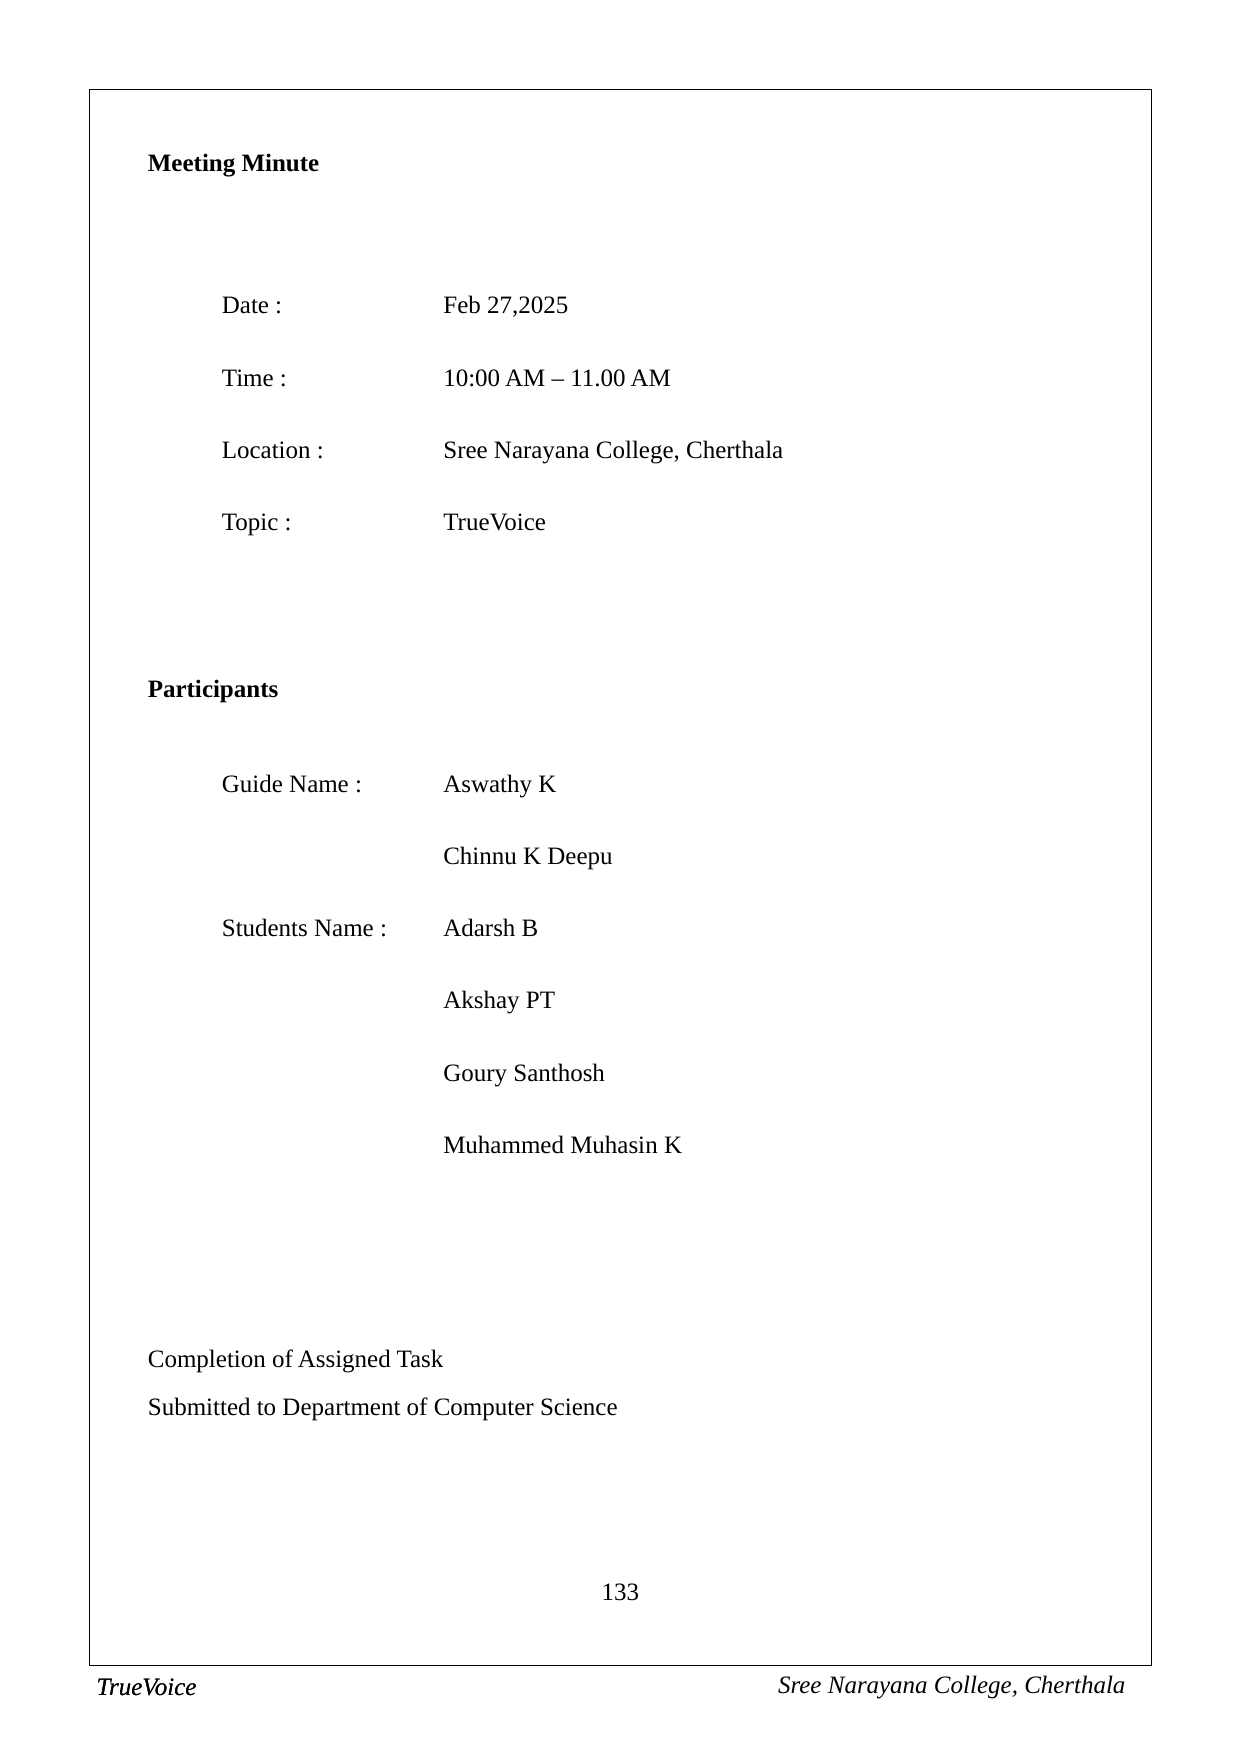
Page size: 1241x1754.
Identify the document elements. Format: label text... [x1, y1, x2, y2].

text Date : Feb 27,2025 [148, 291, 1092, 319]
text Meeting Minute [148, 148, 1092, 176]
text Guide Name : Aswathy K [148, 769, 1092, 798]
text Participants [148, 674, 1092, 703]
text Location : Sree Narayana College, Cherthala [148, 435, 1092, 463]
text Goury Santhosh [148, 1058, 1092, 1086]
text Akshay PT [148, 986, 1092, 1014]
text Topic : TrueVoice [148, 507, 1092, 536]
text Chinnu K Deepu [148, 841, 1092, 870]
text Submitted to Department of Computer Science [148, 1392, 1092, 1421]
text Muhammed Muhasin K [148, 1130, 1092, 1158]
text Students Name : Adarsh B [148, 913, 1092, 942]
text Time : 10:00 AM – 11.00 AM [148, 363, 1092, 391]
text Completion of Assigned Task [148, 1344, 1092, 1373]
